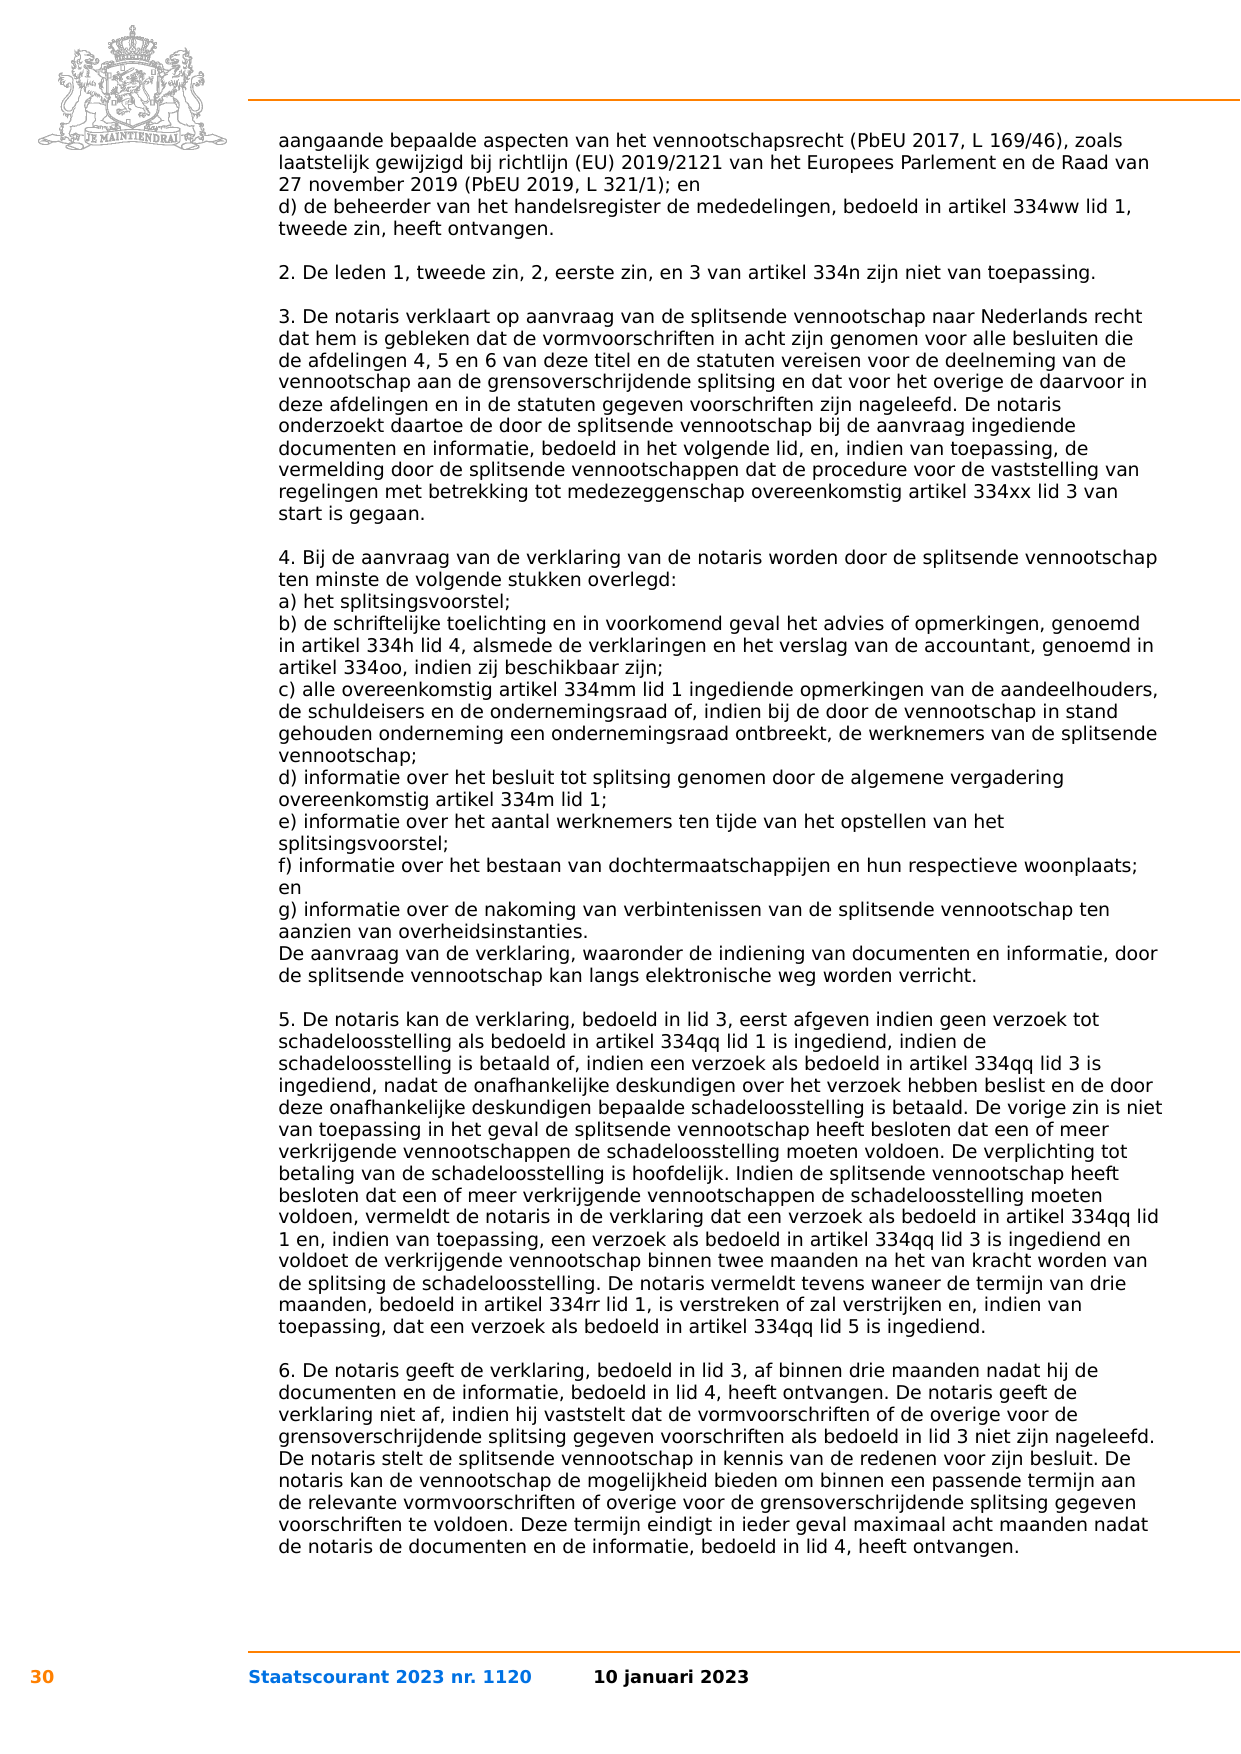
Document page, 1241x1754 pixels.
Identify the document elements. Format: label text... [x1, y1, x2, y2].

text a) het splitsingsvoorstel; [278, 591, 1163, 613]
text f) informatie over het bestaan van dochtermaatschappijen en hun respectieve woonplaats; en [278, 855, 1163, 899]
picture [38, 25, 227, 150]
text d) informatie over het besluit tot splitsing genomen door de algemene vergadering overeenkomstig artikel 334m lid 1; [278, 767, 1163, 811]
text b) de schriftelijke toelichting en in voorkomend geval het advies of opmerkingen, genoemd in artikel 334h lid 4, alsmede de verklaringen en het verslag van de accountant, genoemd in artikel 334oo, indien zij beschikbaar zijn; [278, 613, 1163, 679]
text c) alle overeenkomstig artikel 334mm lid 1 ingediende opmerkingen van de aandeelhouders, de schuldeisers en de ondernemingsraad of, indien bij de door de vennootschap in stand gehouden onderneming een ondernemingsraad ontbreekt, de werknemers van de splitsende vennootschap; [278, 679, 1163, 767]
text 3. De notaris verklaart op aanvraag van de splitsende vennootschap naar Nederlands recht dat hem is gebleken dat de vormvoorschriften in acht zijn genomen voor alle besluiten die de afdelingen 4, 5 en 6 van deze titel en de statuten vereisen voor de deelneming van de vennootschap aan de grensoverschrijdende splitsing en dat voor het overige de daarvoor in deze afdelingen en in de statuten gegeven voorschriften zijn nageleefd. De notaris onderzoekt daartoe de door de splitsende vennootschap bij de aanvraag ingediende documenten en informatie, bedoeld in het volgende lid, en, indien van toepassing, de vermelding door de splitsende vennootschappen dat de procedure voor de vaststelling van regelingen met betrekking tot medezeggenschap overeenkomstig artikel 334xx lid 3 van start is gegaan. [278, 306, 1163, 525]
text e) informatie over het aantal werknemers ten tijde van het opstellen van het splitsingsvoorstel; [278, 811, 1163, 855]
text aangaande bepaalde aspecten van het vennootschapsrecht (PbEU 2017, L 169/46), zoals laatstelijk gewijzigd bij richtlijn (EU) 2019/2121 van het Europees Parlement en de Raad van 27 november 2019 (PbEU 2019, L 321/1); en [278, 130, 1163, 196]
text g) informatie over de nakoming van verbintenissen van de splitsende vennootschap ten aanzien van overheidsinstanties. [278, 899, 1163, 943]
text 5. De notaris kan de verklaring, bedoeld in lid 3, eerst afgeven indien geen verzoek tot schadeloosstelling als bedoeld in artikel 334qq lid 1 is ingediend, indien de schadeloosstelling is betaald of, indien een verzoek als bedoeld in artikel 334qq lid 3 is ingediend, nadat de onafhankelijke deskundigen over het verzoek hebben beslist en de door deze onafhankelijke deskundigen bepaalde schadeloosstelling is betaald. De vorige zin is niet van toepassing in het geval de splitsende vennootschap heeft besloten dat een of meer verkrijgende vennootschappen de schadeloosstelling moeten voldoen. De verplichting tot betaling van de schadeloosstelling is hoofdelijk. Indien de splitsende vennootschap heeft besloten dat een of meer verkrijgende vennootschappen de schadeloosstelling moeten voldoen, vermeldt de notaris in de verklaring dat een verzoek als bedoeld in artikel 334qq lid 1 en, indien van toepassing, een verzoek als bedoeld in artikel 334qq lid 3 is ingediend en voldoet de verkrijgende vennootschap binnen twee maanden na het van kracht worden van de splitsing de schadeloosstelling. De notaris vermeldt tevens waneer de termijn van drie maanden, bedoeld in artikel 334rr lid 1, is verstreken of zal verstrijken en, indien van toepassing, dat een verzoek als bedoeld in artikel 334qq lid 5 is ingediend. [278, 1009, 1163, 1338]
text De aanvraag van de verklaring, waaronder de indiening van documenten en informatie, door de splitsende vennootschap kan langs elektronische weg worden verricht. [278, 943, 1163, 987]
text 6. De notaris geeft de verklaring, bedoeld in lid 3, af binnen drie maanden nadat hij de documenten en de informatie, bedoeld in lid 4, heeft ontvangen. De notaris geeft de verklaring niet af, indien hij vaststelt dat de vormvoorschriften of de overige voor de grensoverschrijdende splitsing gegeven voorschriften als bedoeld in lid 3 niet zijn nageleefd. De notaris stelt de splitsende vennootschap in kennis van de redenen voor zijn besluit. De notaris kan de vennootschap de mogelijkheid bieden om binnen een passende termijn aan de relevante vormvoorschriften of overige voor de grensoverschrijdende splitsing gegeven voorschriften te voldoen. Deze termijn eindigt in ieder geval maximaal acht maanden nadat de notaris de documenten en de informatie, bedoeld in lid 4, heeft ontvangen. [278, 1360, 1163, 1558]
text 4. Bij de aanvraag van de verklaring van de notaris worden door de splitsende vennootschap ten minste de volgende stukken overlegd: [278, 547, 1163, 591]
text d) de beheerder van het handelsregister de mededelingen, bedoeld in artikel 334ww lid 1, tweede zin, heeft ontvangen. [278, 196, 1163, 240]
text 2. De leden 1, tweede zin, 2, eerste zin, en 3 van artikel 334n zijn niet van toepassing. [278, 262, 1163, 284]
